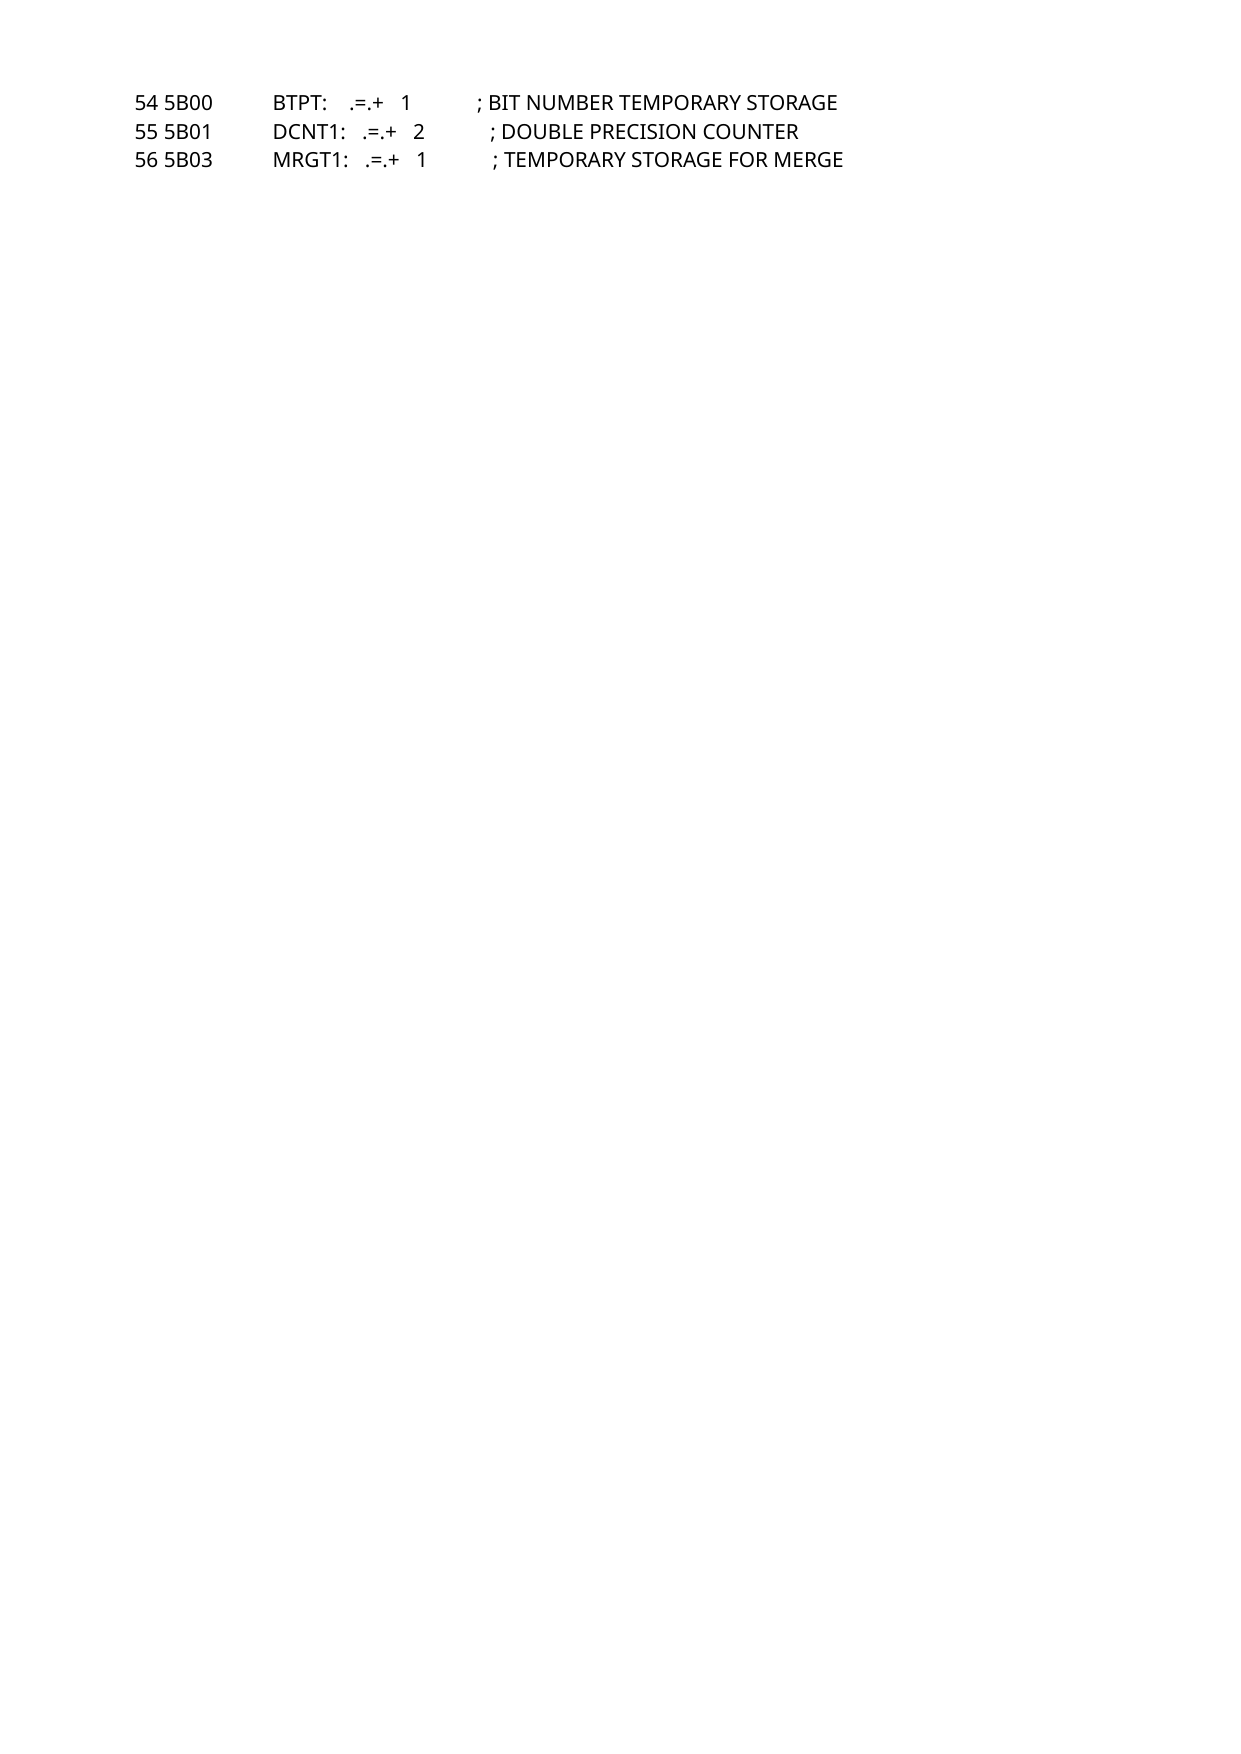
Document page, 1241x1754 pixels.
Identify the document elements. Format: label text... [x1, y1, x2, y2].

text 55 5B01 DCNT1: .=.+ 2 ; DOUBLE PRECISION COUNTER [118, 117, 1152, 145]
text 54 5B00 BTPT: .=.+ 1 ; BIT NUMBER TEMPORARY STORAGE [118, 88, 1152, 117]
text 56 5B03 MRGT1: .=.+ 1 ; TEMPORARY STORAGE FOR MERGE [118, 145, 1152, 174]
